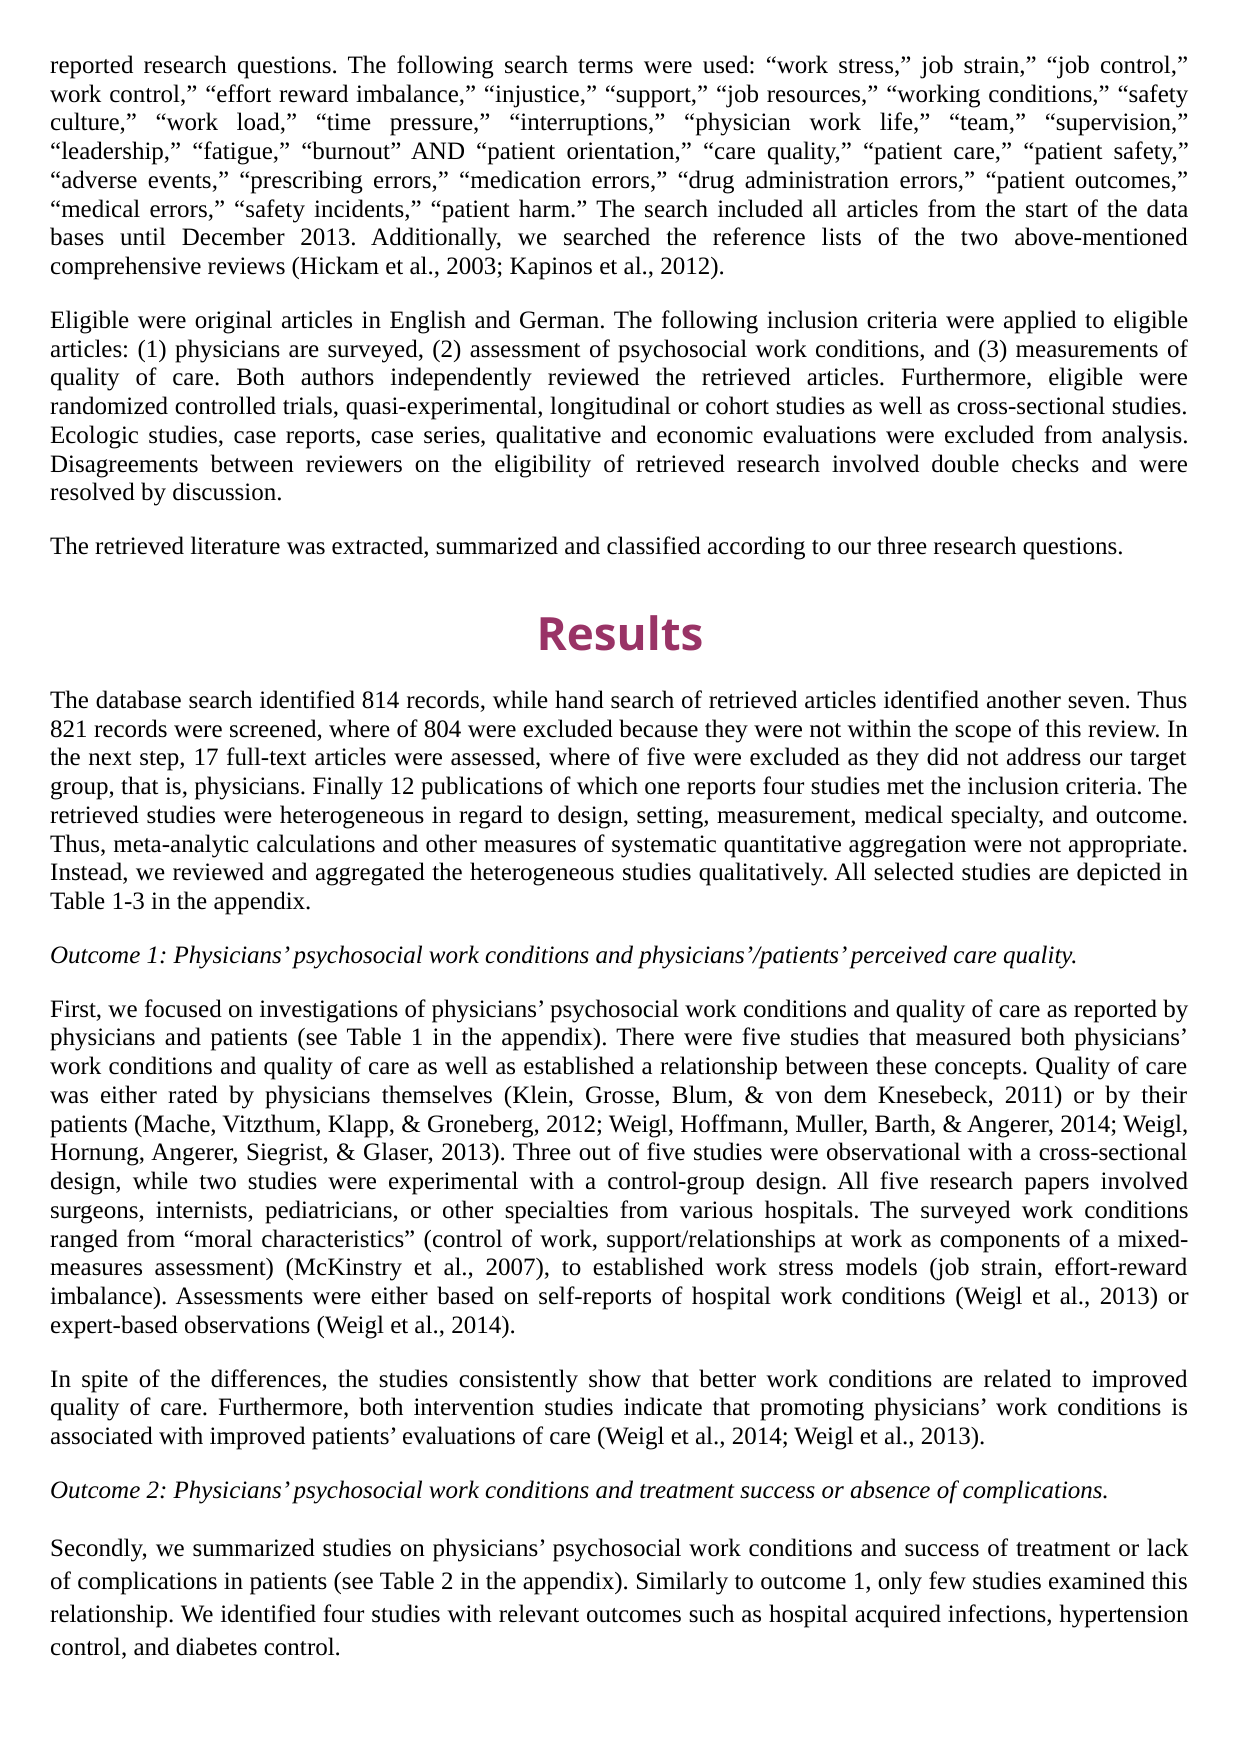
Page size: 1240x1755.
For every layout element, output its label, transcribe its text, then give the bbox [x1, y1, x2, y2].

text reported research questions. The following search terms were used: “work stress,” job strain,” “job control,” work control,” “effort reward imbalance,” “injustice,” “support,” “job resources,” “working conditions,” “safety culture,” “work load,” “time pressure,” “interruptions,” “physician work life,” “team,” “supervision,” “leadership,” “fatigue,” “burnout” AND “patient orientation,” “care quality,” “patient care,” “patient safety,” “adverse events,” “prescribing errors,” “medication errors,” “drug administration errors,” “patient outcomes,” “medical errors,” “safety incidents,” “patient harm.” The search included all articles from the start of the data bases until December 2013. Additionally, we searched the reference lists of the two above-mentioned comprehensive reviews (Hickam et al., 2003; Kapinos et al., 2012). [50, 50, 1189, 280]
text First, we focused on investigations of physicians’ psychosocial work conditions and quality of care as reported by physicians and patients (see Table 1 in the appendix). There were five studies that measured both physicians’ work conditions and quality of care as well as established a relationship between these concepts. Quality of care was either rated by physicians themselves (Klein, Grosse, Blum, & von dem Knesebeck, 2011) or by their patients (Mache, Vitzthum, Klapp, & Groneberg, 2012; Weigl, Hoffmann, Muller, Barth, & Angerer, 2014; Weigl, Hornung, Angerer, Siegrist, & Glaser, 2013). Three out of five studies were observational with a cross-sectional design, while two studies were experimental with a control-group design. All five research papers involved surgeons, internists, pediatricians, or other specialties from various hospitals. The surveyed work conditions ranged from “moral characteristics” (control of work, support/relationships at work as components of a mixed-measures assessment) (McKinstry et al., 2007), to established work stress models (job strain, effort-reward imbalance). Assessments were either based on self-reports of hospital work conditions (Weigl et al., 2013) or expert-based observations (Weigl et al., 2014). [50, 994, 1189, 1339]
text The database search identified 814 records, while hand search of retrieved articles identified another seven. Thus 821 records were screened, where of 804 were excluded because they were not within the scope of this review. In the next step, 17 full-text articles were assessed, where of five were excluded as they did not address our target group, that is, physicians. Finally 12 publications of which one reports four studies met the inclusion criteria. The retrieved studies were heterogeneous in regard to design, setting, measurement, medical specialty, and outcome. Thus, meta-analytic calculations and other measures of systematic quantitative aggregation were not appropriate. Instead, we reviewed and aggregated the heterogeneous studies qualitatively. All selected studies are depicted in Table 1-3 in the appendix. [50, 685, 1189, 915]
text The retrieved literature was extracted, summarized and classified according to our three research questions. [50, 531, 1189, 560]
text Eligible were original articles in English and German. The following inclusion criteria were applied to eligible articles: (1) physicians are surveyed, (2) assessment of psychosocial work conditions, and (3) measurements of quality of care. Both authors independently reviewed the retrieved articles. Furthermore, eligible were randomized controlled trials, quasi-experimental, longitudinal or cohort studies as well as cross-sectional studies. Ecologic studies, case reports, case series, qualitative and economic evaluations were excluded from analysis. Disagreements between reviewers on the eligibility of retrieved research involved double checks and were resolved by discussion. [50, 305, 1189, 506]
text Secondly, we summarized studies on physicians’ psychosocial work conditions and success of treatment or lack of complications in patients (see Table 2 in the appendix). Similarly to outcome 1, only few studies examined this relationship. We identified four studies with relevant outcomes such as hospital acquired infections, hypertension control, and diabetes control. [50, 1533, 1189, 1661]
text Outcome 2: Physicians’ psychosocial work conditions and treatment success or absence of complications. [50, 1475, 1189, 1504]
text Outcome 1: Physicians’ psychosocial work conditions and physicians’/patients’ perceived care quality. [50, 940, 1189, 969]
subtitle Results [50, 610, 1189, 660]
text In spite of the differences, the studies consistently show that better work conditions are related to improved quality of care. Furthermore, both intervention studies indicate that promoting physicians’ work conditions is associated with improved patients’ evaluations of care (Weigl et al., 2014; Weigl et al., 2013). [50, 1364, 1189, 1450]
